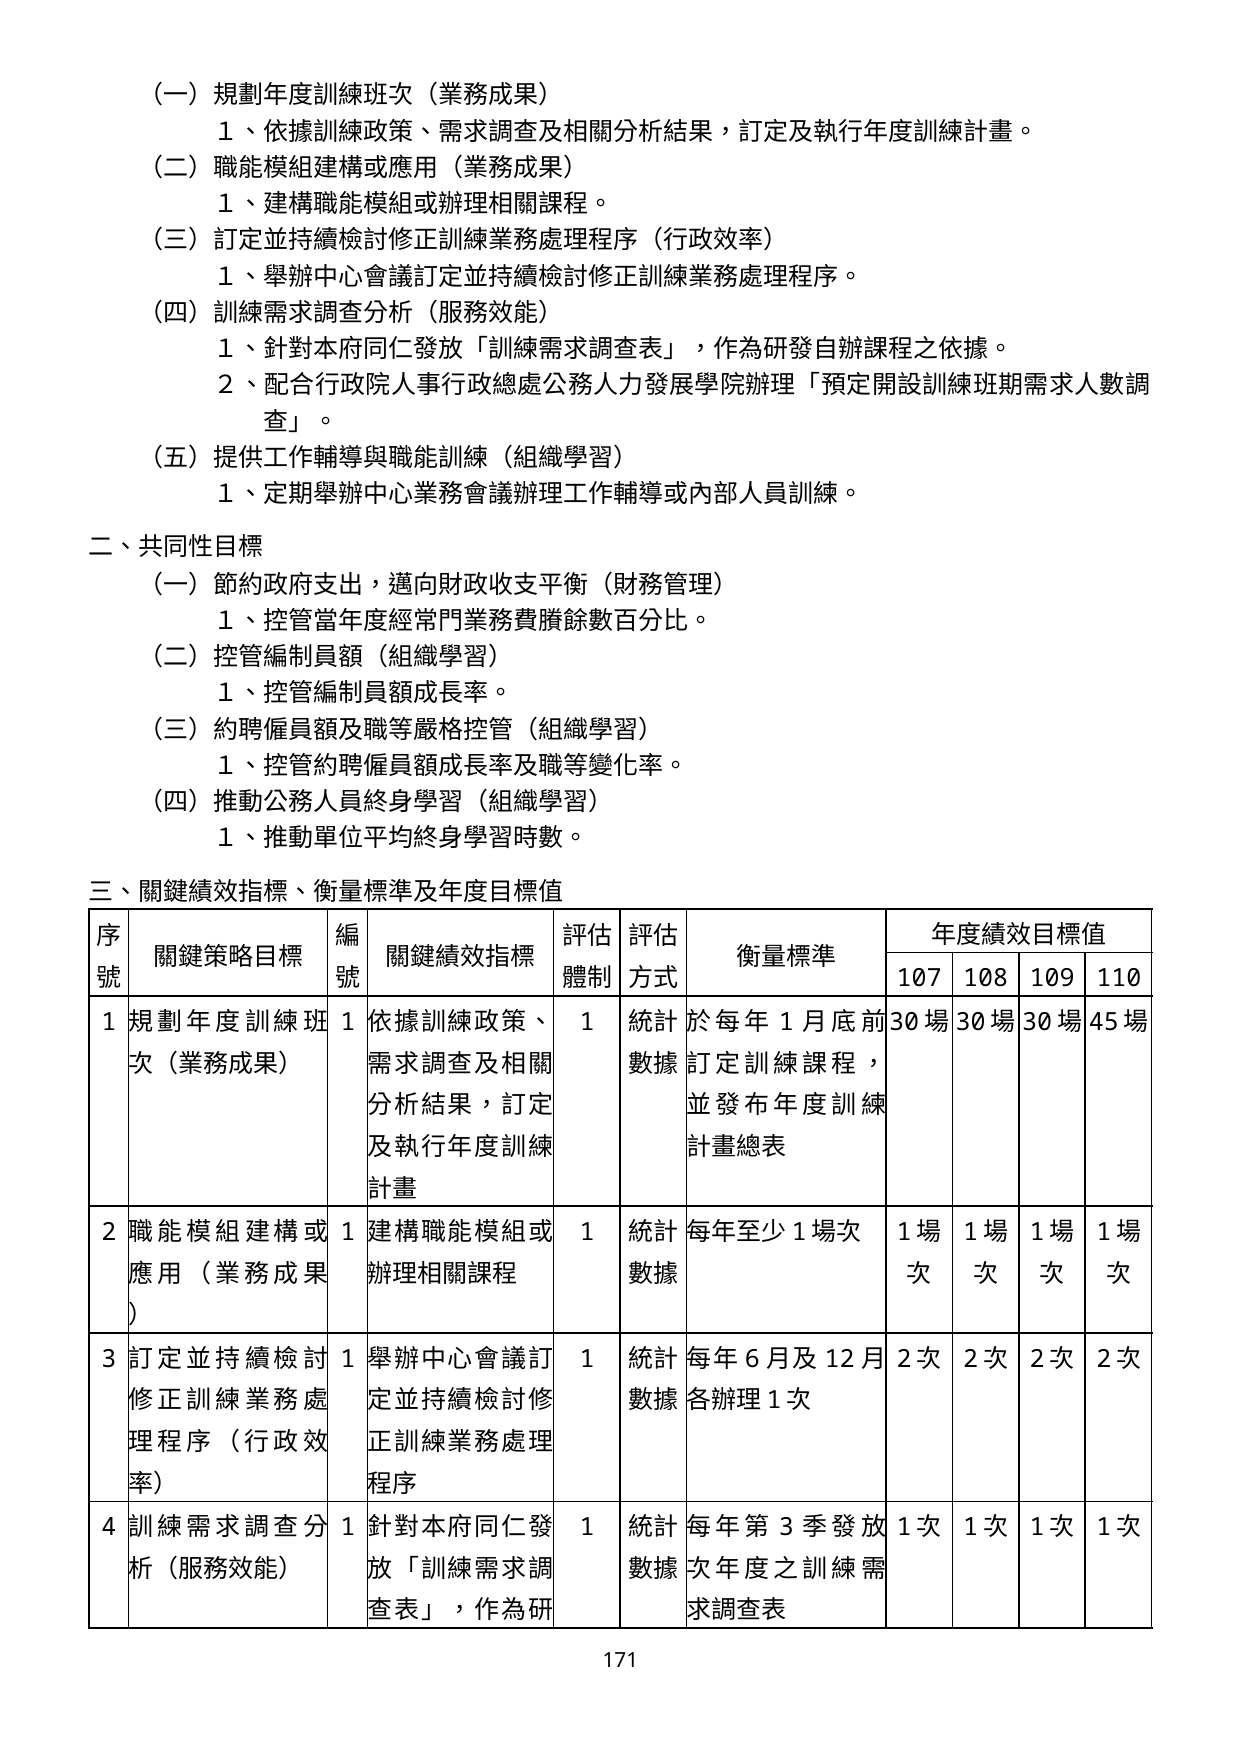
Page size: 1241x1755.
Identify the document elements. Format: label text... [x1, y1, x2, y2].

table_cell 30場 [953, 997, 1018, 1205]
table_cell 1 [554, 997, 619, 1205]
text （四）推動公務人員終身學習（組織學習） [139, 782, 1152, 818]
text １、定期舉辦中心業務會議辦理工作輔導或內部人員訓練。 [214, 474, 1152, 510]
table_cell 2 [90, 1207, 128, 1332]
text １、依據訓練政策、需求調查及相關分析結果，訂定及執行年度訓練計畫。 [214, 111, 1152, 147]
table_cell 統計數據 [621, 1334, 686, 1501]
table_cell 1 [328, 1207, 367, 1332]
table_cell 1次 [953, 1502, 1018, 1627]
text （三）約聘僱員額及職等嚴格控管（組織學習） [139, 709, 1152, 745]
text （一）節約政府支出，邁向財政收支平衡（財務管理） [139, 564, 1152, 600]
table_cell 30場 [887, 997, 952, 1205]
table_cell 2次 [1086, 1334, 1151, 1501]
table_cell 1 [90, 997, 128, 1205]
table_cell 統計數據 [621, 997, 686, 1205]
table_cell 1場次 [887, 1207, 952, 1332]
text １、控管約聘僱員額成長率及職等變化率。 [214, 745, 1152, 782]
table_cell 每年第3季發放次年度之訓練需求調查表 [687, 1502, 885, 1627]
table_cell 45場 [1086, 997, 1151, 1205]
text （三）訂定並持續檢討修正訓練業務處理程序（行政效率） [139, 220, 1152, 256]
table_header 編號 [328, 910, 367, 995]
text （二）控管編制員額（組織學習） [139, 637, 1152, 673]
text １、控管當年度經常門業務費賸餘數百分比。 [214, 600, 1152, 637]
table_cell 統計數據 [621, 1207, 686, 1332]
table_cell 2次 [1020, 1334, 1084, 1501]
text 三、關鍵績效指標、衡量標準及年度目標值 [89, 867, 1152, 908]
table_cell 1場次 [953, 1207, 1018, 1332]
table_cell 統計數據 [621, 1502, 686, 1627]
text １、針對本府同仁發放「訓練需求調查表」，作為研發自辦課程之依據。 [214, 329, 1152, 365]
table_cell 1 [554, 1502, 619, 1627]
table_cell 建構職能模組或辦理相關課程 [368, 1207, 553, 1332]
table_header 關鍵策略目標 [129, 910, 327, 995]
text １、控管編制員額成長率。 [214, 673, 1152, 709]
text （二）職能模組建構或應用（業務成果） [139, 147, 1152, 184]
text （四）訓練需求調查分析（服務效能） [139, 292, 1152, 329]
table_cell 2次 [953, 1334, 1018, 1501]
table_cell 1次 [1086, 1502, 1151, 1627]
text （五）提供工作輔導與職能訓練（組織學習） [139, 437, 1152, 474]
table_cell 每年6月及12月各辦理1次 [687, 1334, 885, 1501]
table_cell 110 [1086, 953, 1151, 995]
table_cell 依據訓練政策、需求調查及相關分析結果，訂定及執行年度訓練計畫 [368, 997, 553, 1205]
table_cell 1次 [1020, 1502, 1084, 1627]
table_header 年度績效目標值 [887, 910, 1151, 952]
table_cell 舉辦中心會議訂定並持續檢討修正訓練業務處理程序 [368, 1334, 553, 1501]
table_header 衡量標準 [687, 910, 885, 995]
table_cell 3 [90, 1334, 128, 1501]
table_cell 訓練需求調查分析（服務效能） [129, 1502, 327, 1627]
table_header 序號 [90, 910, 128, 995]
table_cell 1場次 [1020, 1207, 1084, 1332]
table_cell 2次 [887, 1334, 952, 1501]
table_cell 1場次 [1086, 1207, 1151, 1332]
text ２、配合行政院人事行政總處公務人力發展學院辦理「預定開設訓練班期需求人數調查」。 [214, 365, 1152, 437]
text （一）規劃年度訓練班次（業務成果） [139, 75, 1152, 111]
table_cell 109 [1020, 953, 1084, 995]
table_cell 每年至少1場次 [687, 1207, 885, 1332]
table_cell 於每年1月底前訂定訓練課程，並發布年度訓練計畫總表 [687, 997, 885, 1205]
table_cell 1 [554, 1207, 619, 1332]
table_cell 107 [887, 953, 952, 995]
table_cell 1 [554, 1334, 619, 1501]
table_cell 針對本府同仁發放「訓練需求調查表」，作為研 [368, 1502, 553, 1627]
table_cell 30場 [1020, 997, 1084, 1205]
table_cell 4 [90, 1502, 128, 1627]
table_header 評估體制 [554, 910, 619, 995]
table_header 關鍵績效指標 [368, 910, 553, 995]
table_cell 1 [328, 1334, 367, 1501]
table_cell 訂定並持續檢討修正訓練業務處理程序（行政效率） [129, 1334, 327, 1501]
table_cell 1 [328, 997, 367, 1205]
text １、推動單位平均終身學習時數。 [214, 818, 1152, 854]
table_header 評估方式 [621, 910, 686, 995]
table_cell 1 [328, 1502, 367, 1627]
text １、舉辦中心會議訂定並持續檢討修正訓練業務處理程序。 [214, 256, 1152, 292]
table_cell 職能模組建構或應用（業務成果） [129, 1207, 327, 1332]
text 二、共同性目標 [89, 522, 1152, 564]
table_cell 1次 [887, 1502, 952, 1627]
text １、建構職能模組或辦理相關課程。 [214, 184, 1152, 220]
table_cell 規劃年度訓練班次（業務成果） [129, 997, 327, 1205]
table_cell 108 [953, 953, 1018, 995]
